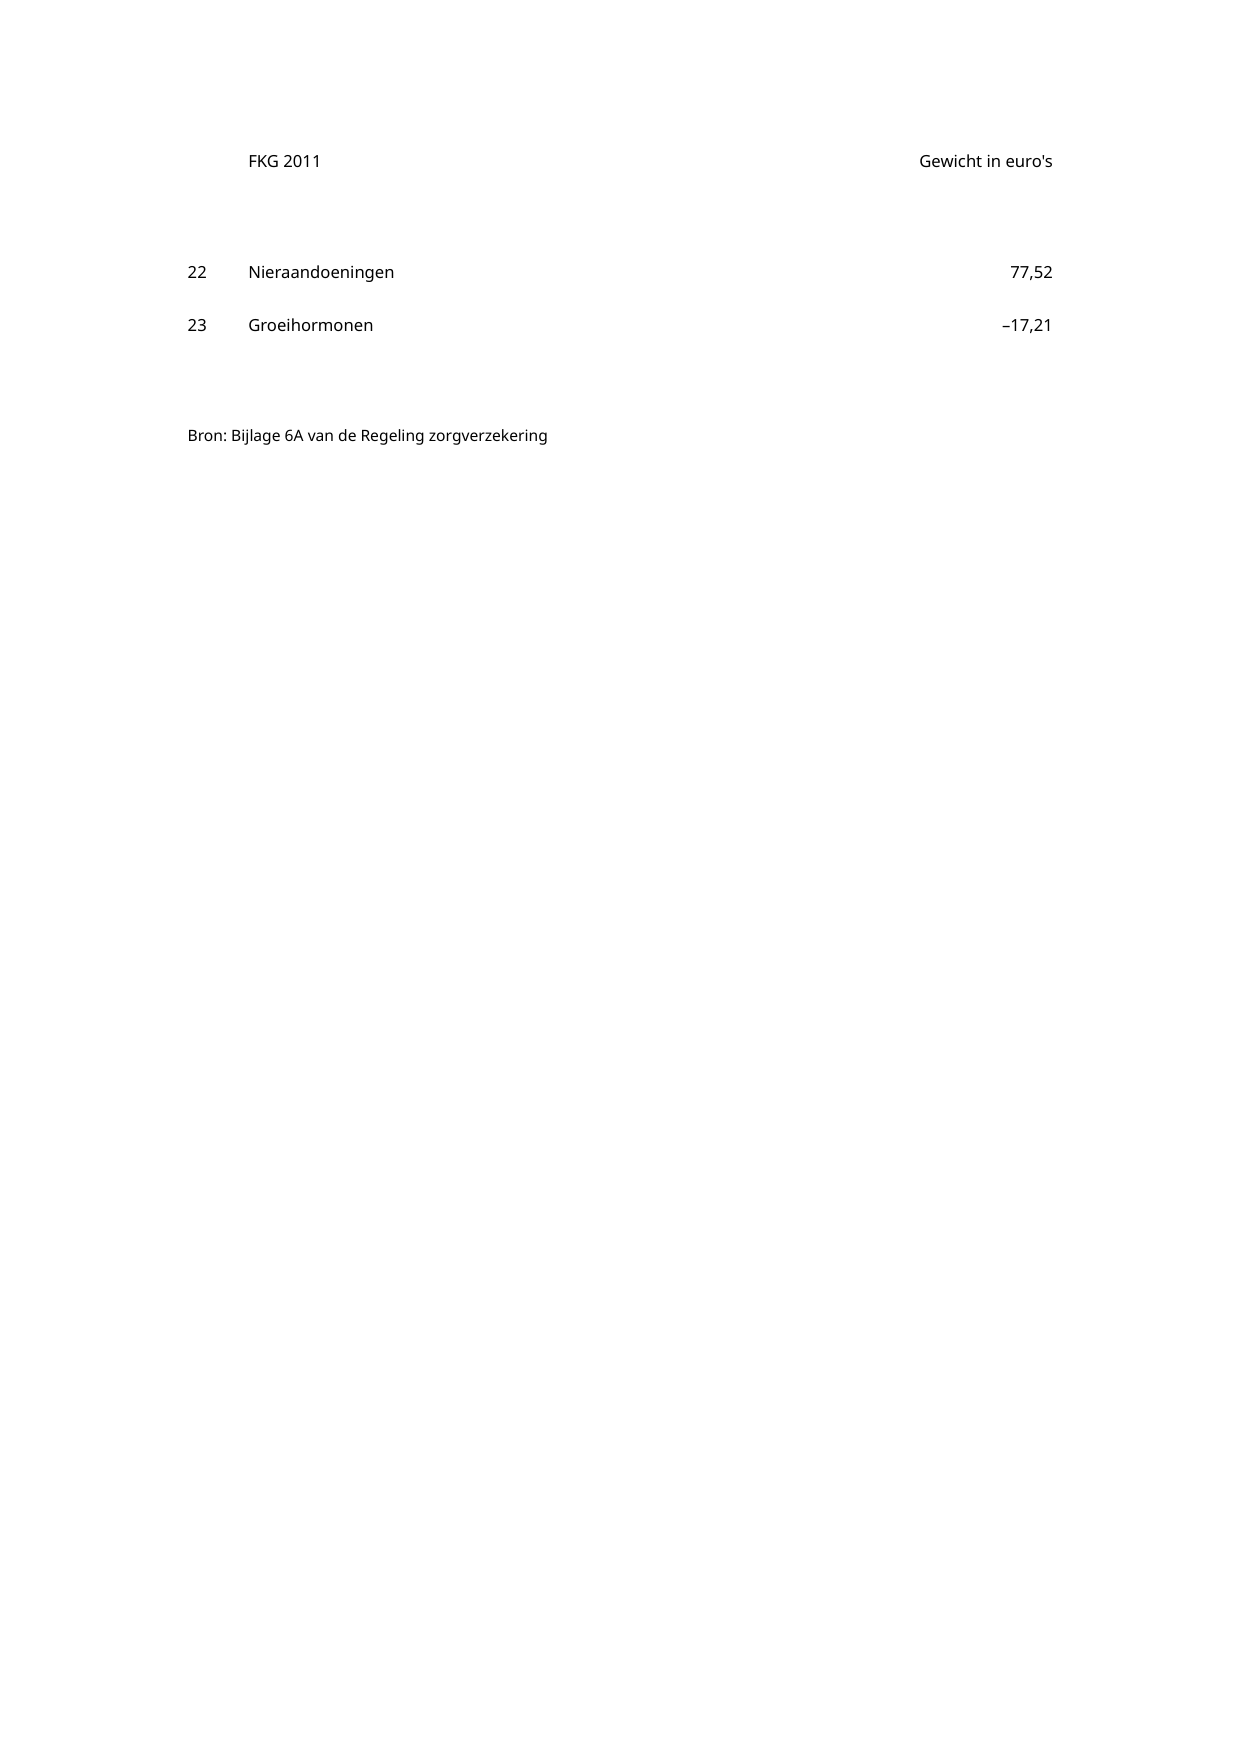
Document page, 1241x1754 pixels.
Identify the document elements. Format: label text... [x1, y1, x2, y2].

table_cell [188, 209, 248, 261]
table_cell Groeihormonen [248, 314, 784, 367]
table_header Gewicht in euro's [784, 150, 1053, 208]
table_cell Nieraandoeningen [248, 261, 784, 314]
table_header FKG 2011 [248, 150, 784, 208]
text Bron: Bijlage 6A van de Regeling zorgverzekering [187, 425, 1053, 446]
table_cell –17,21 [784, 314, 1053, 367]
table_cell [784, 209, 1053, 261]
table_cell 23 [188, 314, 248, 367]
table_header [188, 150, 248, 208]
table_cell 22 [188, 261, 248, 314]
table_cell [248, 209, 784, 261]
table_cell 77,52 [784, 261, 1053, 314]
